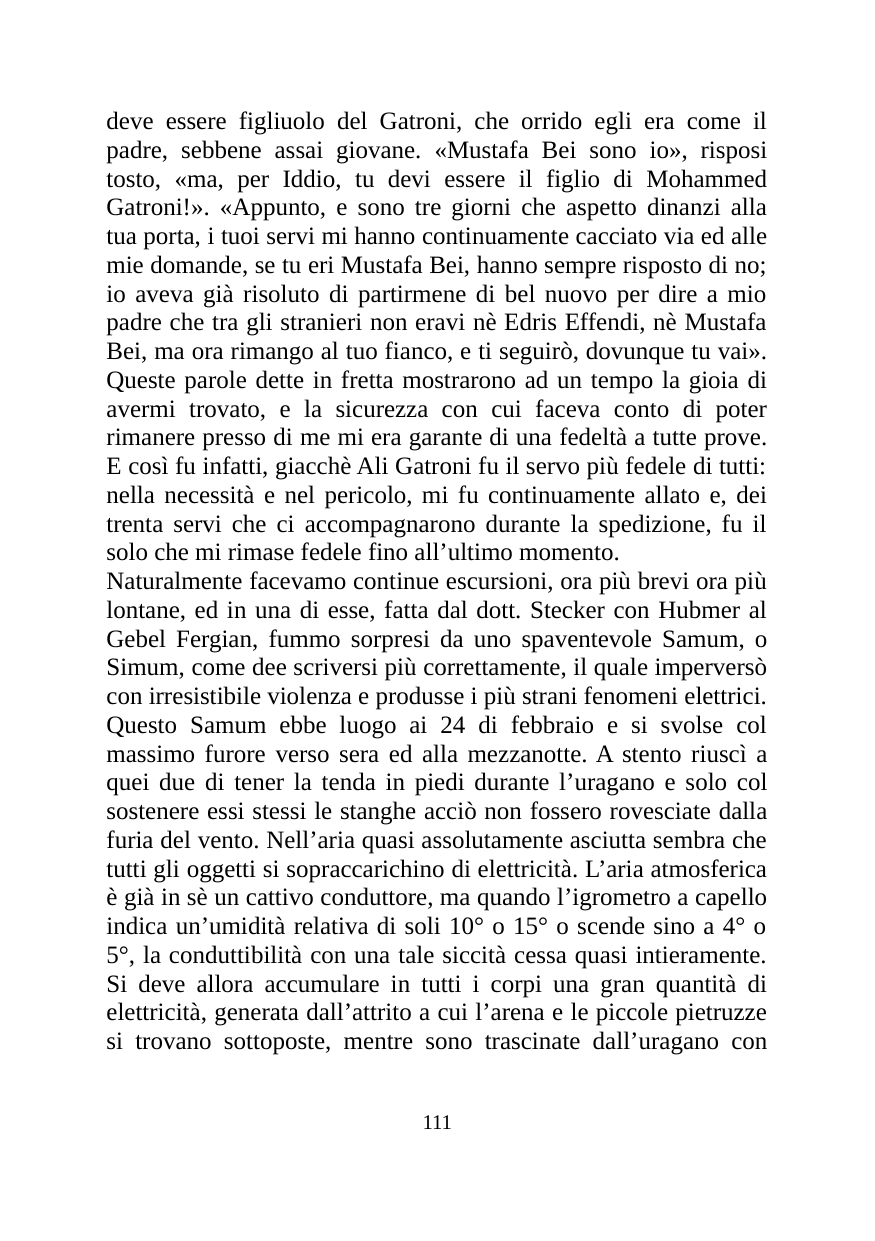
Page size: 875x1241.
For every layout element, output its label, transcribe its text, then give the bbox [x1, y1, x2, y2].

text Naturalmente facevamo continue escursioni, ora più brevi ora più lontane, ed in una di esse, fatta dal dott. Stecker con Hubmer al Gebel Fergian, fummo sorpresi da uno spaventevole Samum, o Simum, come dee scriversi più correttamente, il quale imperversò con irresistibile violenza e produsse i più strani fenomeni elettrici. Questo Samum ebbe luogo ai 24 di febbraio e si svolse col massimo furore verso sera ed alla mezzanotte. A stento riuscì a quei due di tener la tenda in piedi durante l’uragano e solo col sostenere essi stessi le stanghe acciò non fossero rovesciate dalla furia del vento. Nell’aria quasi assolutamente asciutta sembra che tutti gli oggetti si sopraccarichino di elettricità. L’aria atmosferica è già in sè un cattivo conduttore, ma quando l’igrometro a capello indica un’umidità relativa di soli 10° o 15° o scende sino a 4° o 5°, la conduttibilità con una tale siccità cessa quasi intieramente. Si deve allora accumulare in tutti i corpi una gran quantità di elettricità, generata dall’attrito a cui l’arena e le piccole pietruzze si trovano sottoposte, mentre sono trascinate dall’uragano con [106, 566, 768, 1055]
text deve essere figliuolo del Gatroni, che orrido egli era come il padre, sebbene assai giovane. «Mustafa Bei sono io», risposi tosto, «ma, per Iddio, tu devi essere il figlio di Mohammed Gatroni!». «Appunto, e sono tre giorni che aspetto dinanzi alla tua porta, i tuoi servi mi hanno continuamente cacciato via ed alle mie domande, se tu eri Mustafa Bei, hanno sempre risposto di no; io aveva già risoluto di partirmene di bel nuovo per dire a mio padre che tra gli stranieri non eravi nè Edris Effendi, nè Mustafa Bei, ma ora rimango al tuo fianco, e ti seguirò, dovunque tu vai». Queste parole dette in fretta mostrarono ad un tempo la gioia di avermi trovato, e la sicurezza con cui faceva conto di poter rimanere presso di me mi era garante di una fedeltà a tutte prove. E così fu infatti, giacchè Ali Gatroni fu il servo più fedele di tutti: nella necessità e nel pericolo, mi fu continuamente allato e, dei trenta servi che ci accompagnarono durante la spedizione, fu il solo che mi rimase fedele fino all’ultimo momento. [106, 106, 768, 566]
